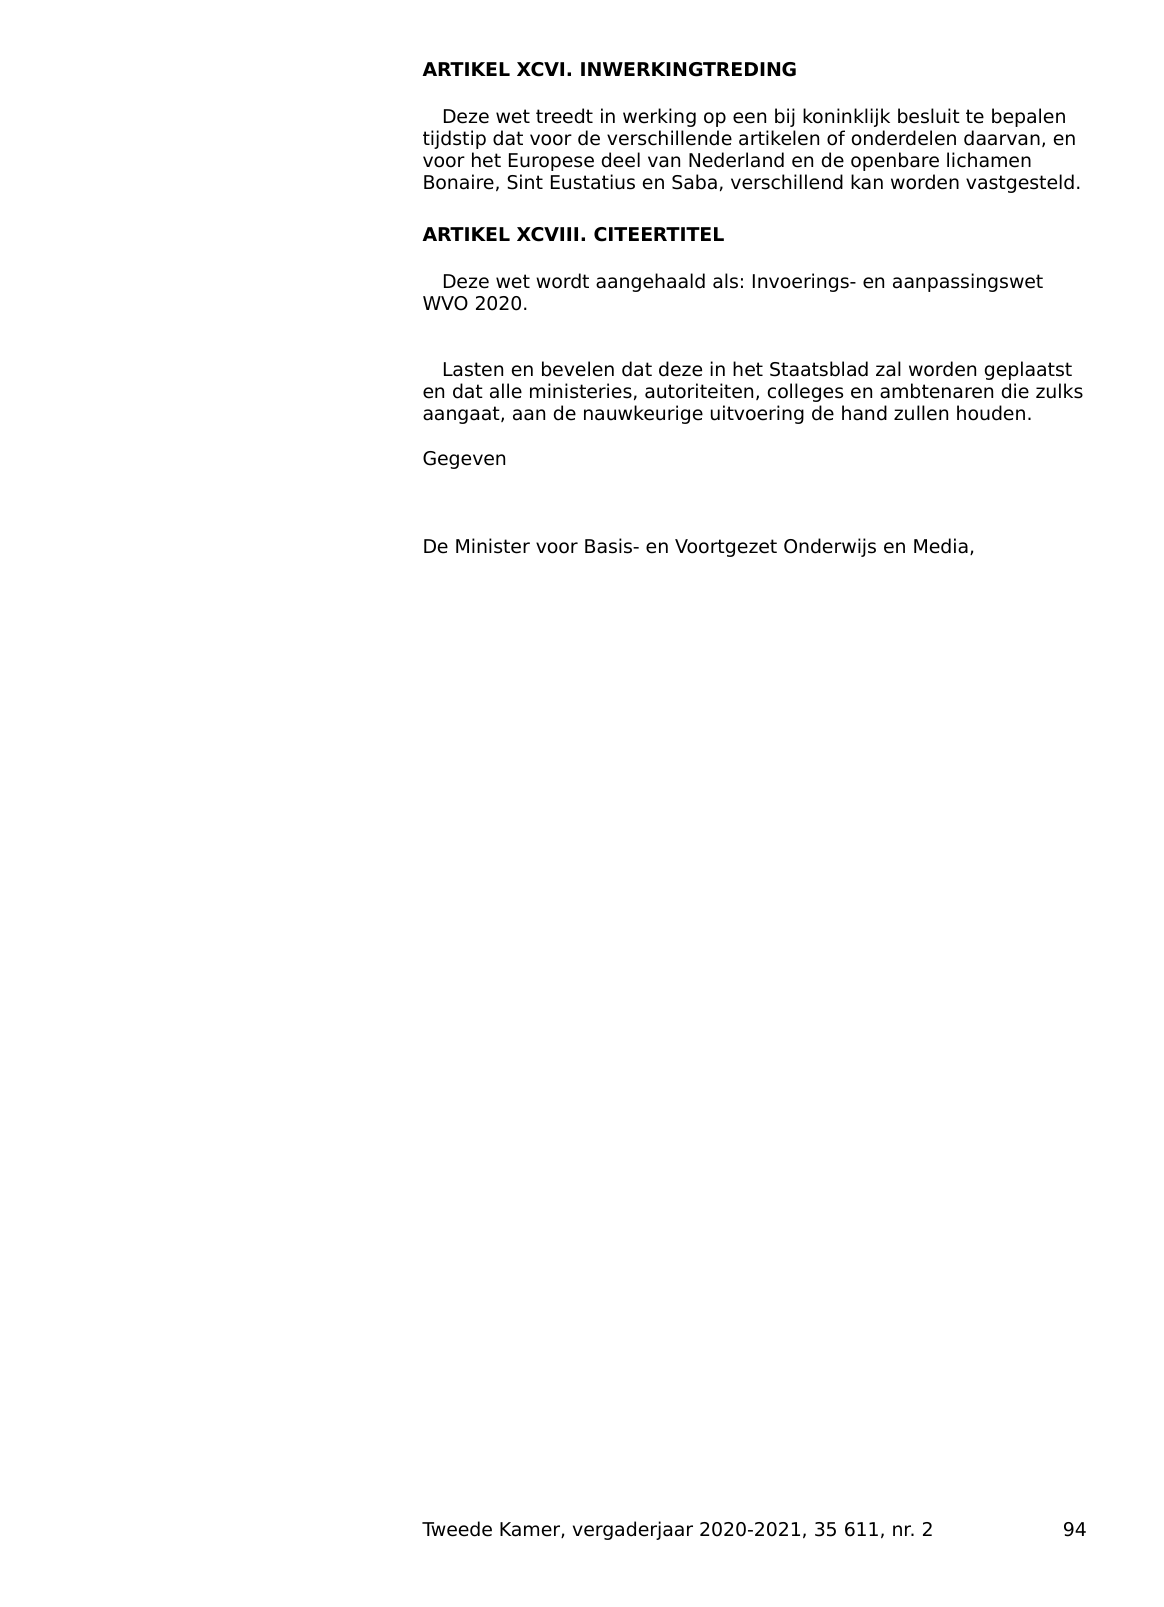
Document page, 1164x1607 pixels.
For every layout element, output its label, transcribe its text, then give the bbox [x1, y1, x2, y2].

subtitle ARTIKEL XCVIII. CITEERTITEL [422, 224, 1087, 246]
text Gegeven [422, 447, 1087, 469]
text De Minister voor Basis- en Voortgezet Onderwijs en Media, [422, 536, 1087, 558]
subtitle ARTIKEL XCVI. INWERKINGTREDING [422, 59, 1087, 81]
text Deze wet treedt in werking op een bij koninklijk besluit te bepalen tijdstip dat voor de verschillende artikelen of onderdelen daarvan, en voor het Europese deel van Nederland en de openbare lichamen Bonaire, Sint Eustatius en Saba, verschillend kan worden vastgesteld. [422, 106, 1087, 194]
text Deze wet wordt aangehaald als: Invoerings- en aanpassingswet WVO 2020. [422, 271, 1087, 315]
text Lasten en bevelen dat deze in het Staatsblad zal worden geplaatst en dat alle ministeries, autoriteiten, colleges en ambtenaren die zulks aangaat, aan de nauwkeurige uitvoering de hand zullen houden. [422, 359, 1087, 425]
